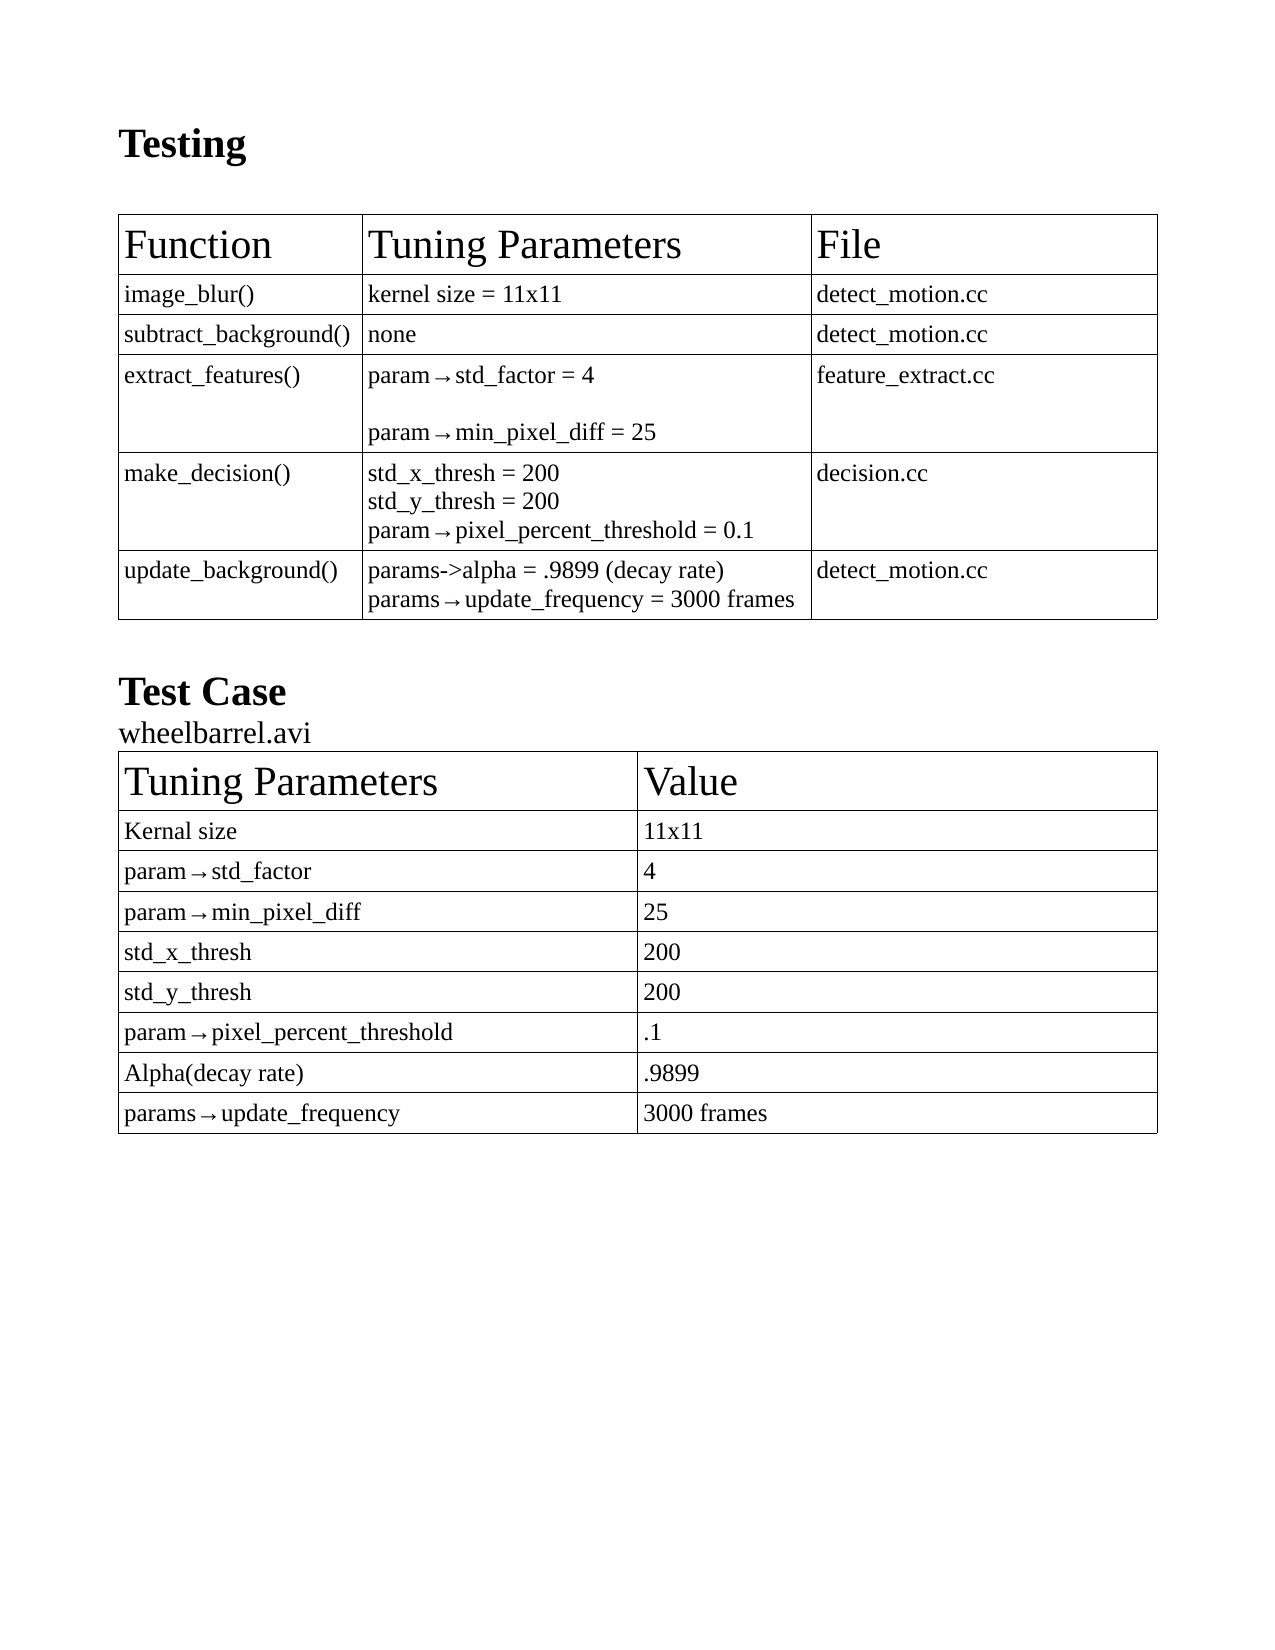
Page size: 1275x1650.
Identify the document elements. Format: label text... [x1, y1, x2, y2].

text Testing [118, 118, 1157, 166]
table_cell param→std_factor = 4 param→min_pixel_diff = 25 [363, 355, 811, 452]
table_cell Kernal size [119, 811, 637, 850]
table_cell 200 [638, 972, 1157, 1012]
table_cell image_blur() [119, 275, 362, 314]
table_cell 11x11 [638, 811, 1157, 850]
table_header Value [638, 752, 1157, 810]
text wheelbarrel.avi [118, 715, 1157, 751]
table_header Tuning Parameters [119, 752, 637, 810]
table_cell param→pixel_percent_threshold [119, 1013, 637, 1052]
table_cell extract_features() [119, 355, 362, 452]
table_cell Alpha(decay rate) [119, 1053, 637, 1092]
table_cell 4 [638, 851, 1157, 891]
table_cell detect_motion.cc [812, 315, 1157, 354]
table_cell update_background() [119, 551, 362, 619]
table_header File [812, 215, 1157, 273]
table_cell detect_motion.cc [812, 551, 1157, 619]
table_cell decision.cc [812, 453, 1157, 550]
table_cell param→min_pixel_diff [119, 892, 637, 931]
table_cell feature_extract.cc [812, 355, 1157, 452]
text Test Case [118, 667, 1157, 715]
table_cell params→update_frequency [119, 1093, 637, 1133]
table_cell .9899 [638, 1053, 1157, 1092]
table_cell 25 [638, 892, 1157, 931]
table_cell params->alpha = .9899 (decay rate) params→update_frequency = 3000 frames [363, 551, 811, 619]
table_cell param→std_factor [119, 851, 637, 891]
table_cell std_y_thresh [119, 972, 637, 1012]
table_header Function [119, 215, 362, 273]
table_cell kernel size = 11x11 [363, 275, 811, 314]
table_cell std_x_thresh [119, 932, 637, 971]
table_cell 200 [638, 932, 1157, 971]
table_cell .1 [638, 1013, 1157, 1052]
table_cell none [363, 315, 811, 354]
table_cell detect_motion.cc [812, 275, 1157, 314]
table_cell make_decision() [119, 453, 362, 550]
table_cell 3000 frames [638, 1093, 1157, 1133]
table_header Tuning Parameters [363, 215, 811, 273]
table_cell std_x_thresh = 200 std_y_thresh = 200 param→pixel_percent_threshold = 0.1 [363, 453, 811, 550]
table_cell subtract_background() [119, 315, 362, 354]
